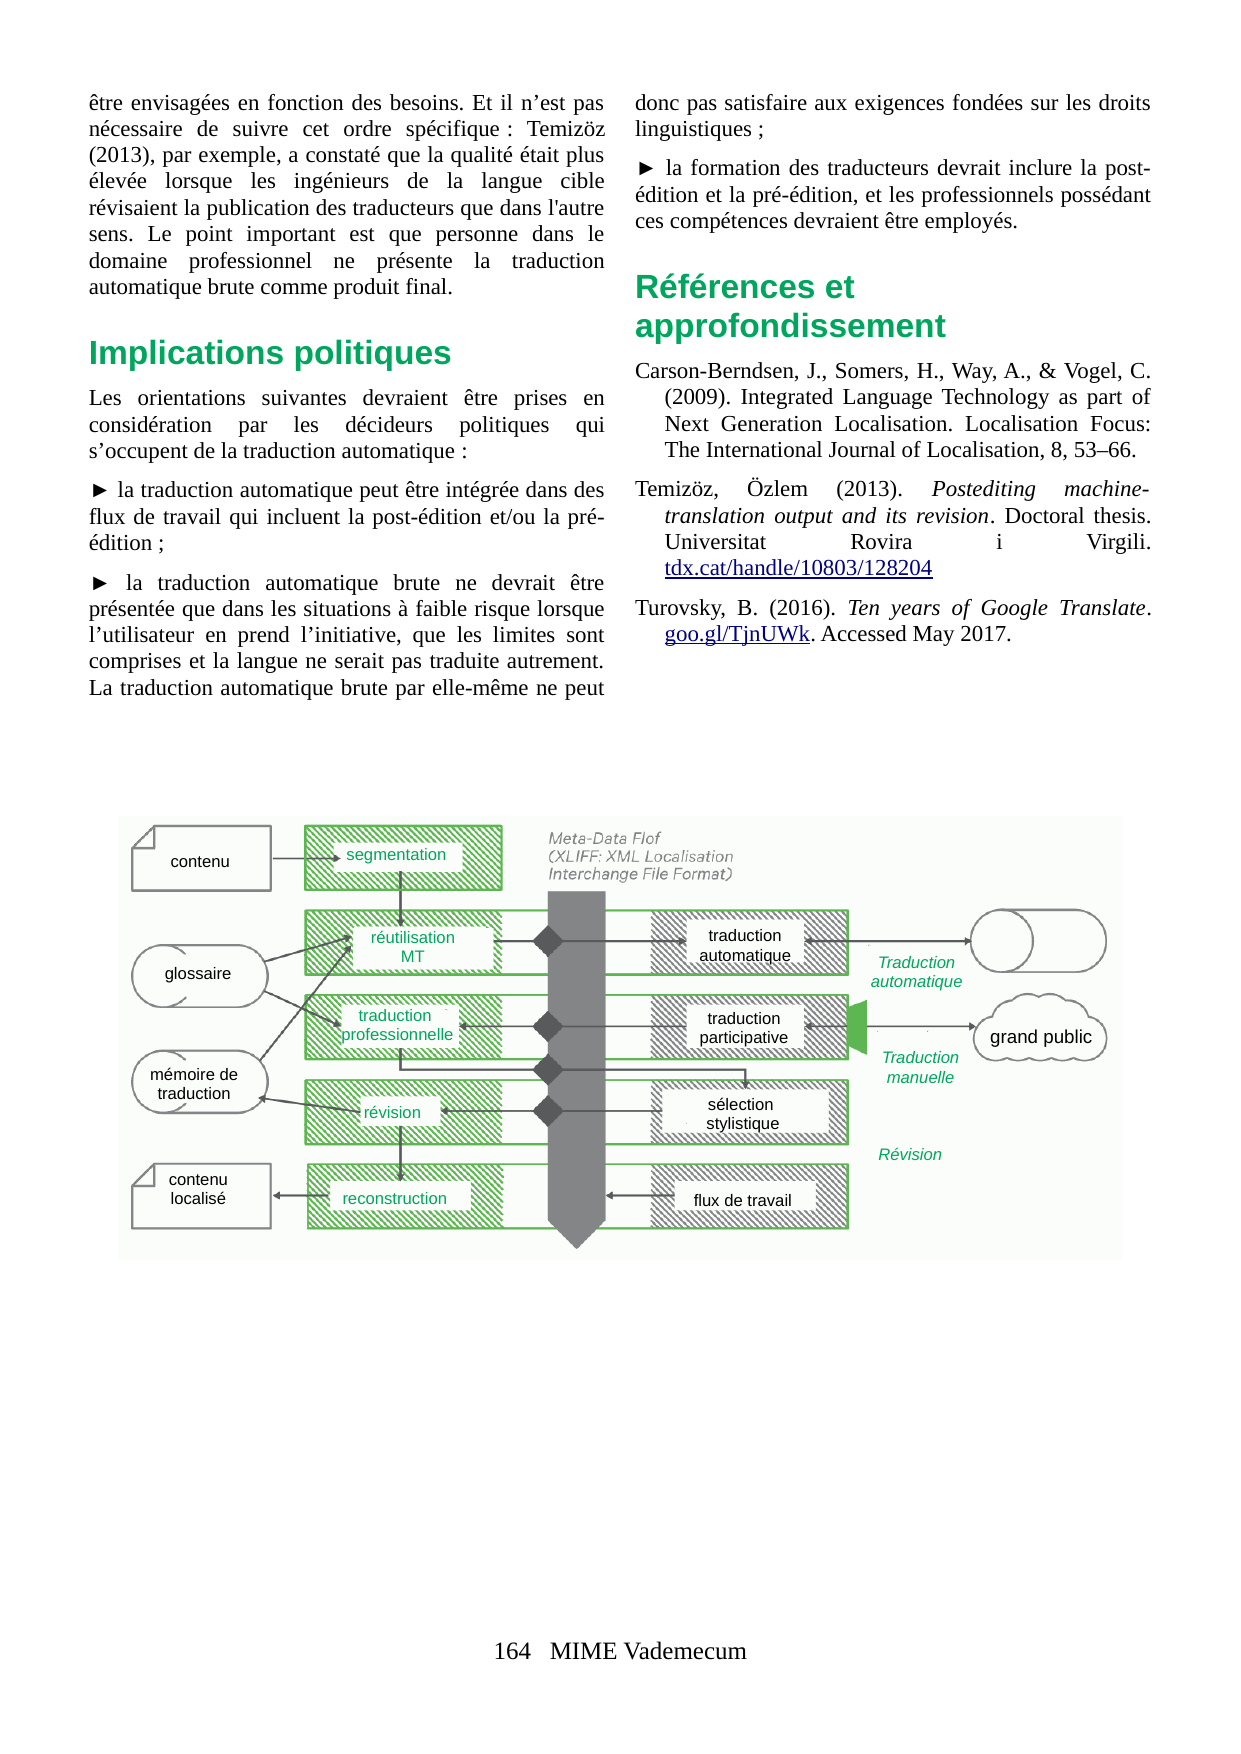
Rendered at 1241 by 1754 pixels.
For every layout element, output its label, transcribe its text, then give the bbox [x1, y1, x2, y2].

text Turovsky, B. (2016). Ten years of Google Translate. goo.gl/TjnUWk. Accessed May 2017. [635, 594, 1152, 647]
text ► la traduction automatique peut être intégrée dans des flux de travail qui incluent la post-édition et/ou la pré-édition ; [88, 476, 605, 556]
text Carson-Berndsen, J., Somers, H., Way, A., & Vogel, C. (2009). Integrated Language Technology as part of Next Generation Localisation. Localisation Focus: The International Journal of Localisation, 8, 53–66. [635, 357, 1152, 462]
subtitle Références et approfondissement [635, 267, 1152, 344]
text Les orientations suivantes devraient être prises en considération par les décideurs politiques qui s’occupent de la traduction automatique : [88, 384, 605, 463]
picture [118, 816, 1122, 1260]
text ► la formation des traducteurs devrait inclure la post-édition et la pré-édition, et les professionnels possédant ces compétences devraient être employés. [635, 154, 1152, 233]
text Temizöz, Özlem (2013). Postediting machine-translation output and its revision. Doctoral thesis. Universitat Rovira i Virgili. tdx.cat/handle/10803/128204 [635, 475, 1152, 581]
text donc pas satisfaire aux exigences fondées sur les droits linguistiques ; [635, 88, 1152, 141]
subtitle Implications politiques [88, 333, 605, 372]
text ► la traduction automatique brute ne devrait être présentée que dans les situations à faible risque lorsque l’utilisateur en prend l’initiative, que les limites sont comprises et la langue ne serait pas traduite autrement. La traduction automatique brute par elle-même ne peut [88, 568, 605, 700]
text être envisagées en fonction des besoins. Et il n’est pas nécessaire de suivre cet ordre spécifique : Temizöz (2013), par exemple, a constaté que la qualité était plus élevée lorsque les ingénieurs de la langue cible révisaient la publication des traducteurs que dans l'autre sens. Le point important est que personne dans le domaine professionnel ne présente la traduction automatique brute comme produit final. [88, 88, 605, 299]
